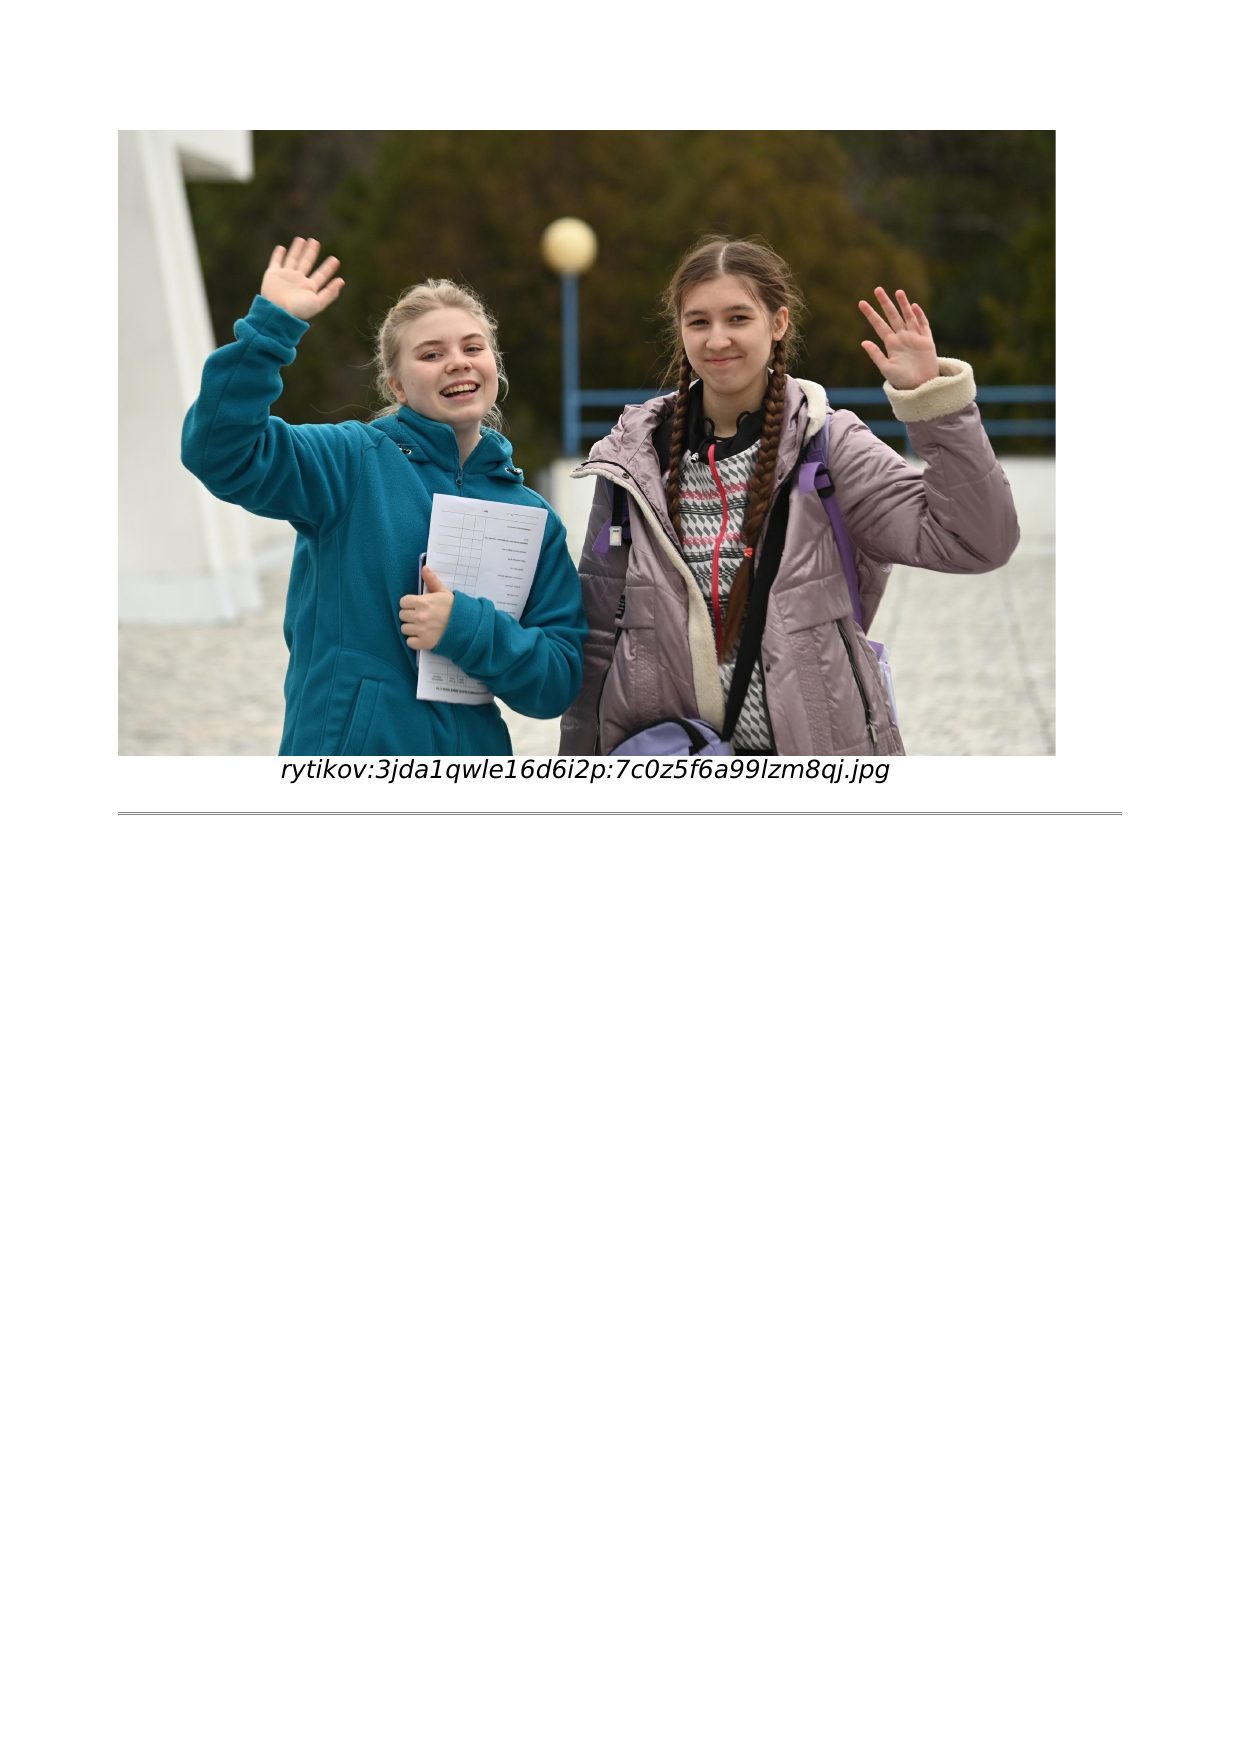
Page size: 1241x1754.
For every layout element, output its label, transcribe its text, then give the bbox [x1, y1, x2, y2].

picture [223, 404, 233, 410]
picture [244, 437, 253, 445]
picture [371, 744, 377, 756]
picture [353, 680, 377, 753]
picture [215, 402, 224, 420]
picture [292, 451, 296, 462]
picture [412, 418, 420, 423]
picture [289, 496, 315, 522]
picture [229, 409, 236, 419]
picture [398, 428, 407, 436]
picture [393, 573, 402, 580]
picture [364, 682, 405, 756]
picture [350, 510, 356, 522]
picture [346, 749, 352, 756]
picture [446, 734, 461, 754]
picture [367, 499, 374, 511]
picture [332, 688, 352, 701]
picture [316, 621, 322, 630]
picture [418, 725, 433, 756]
picture [226, 375, 235, 390]
picture [272, 471, 288, 495]
picture [442, 713, 455, 732]
picture [329, 497, 333, 510]
picture [352, 711, 356, 725]
picture [349, 676, 359, 683]
picture [118, 130, 1056, 756]
picture [343, 635, 348, 645]
picture [382, 553, 398, 576]
picture [253, 373, 264, 382]
picture [412, 713, 428, 736]
picture [231, 455, 247, 472]
picture [241, 347, 252, 361]
picture [358, 655, 378, 676]
text rytikov:3jda1qwle16d6i2p:7c0z5f6a99lzm8qj.jpg [118, 756, 1056, 785]
picture [342, 524, 368, 625]
picture [299, 481, 306, 501]
picture [462, 723, 470, 756]
picture [294, 521, 312, 530]
picture [399, 545, 411, 554]
picture [317, 704, 348, 756]
picture [468, 717, 479, 722]
picture [335, 650, 355, 685]
